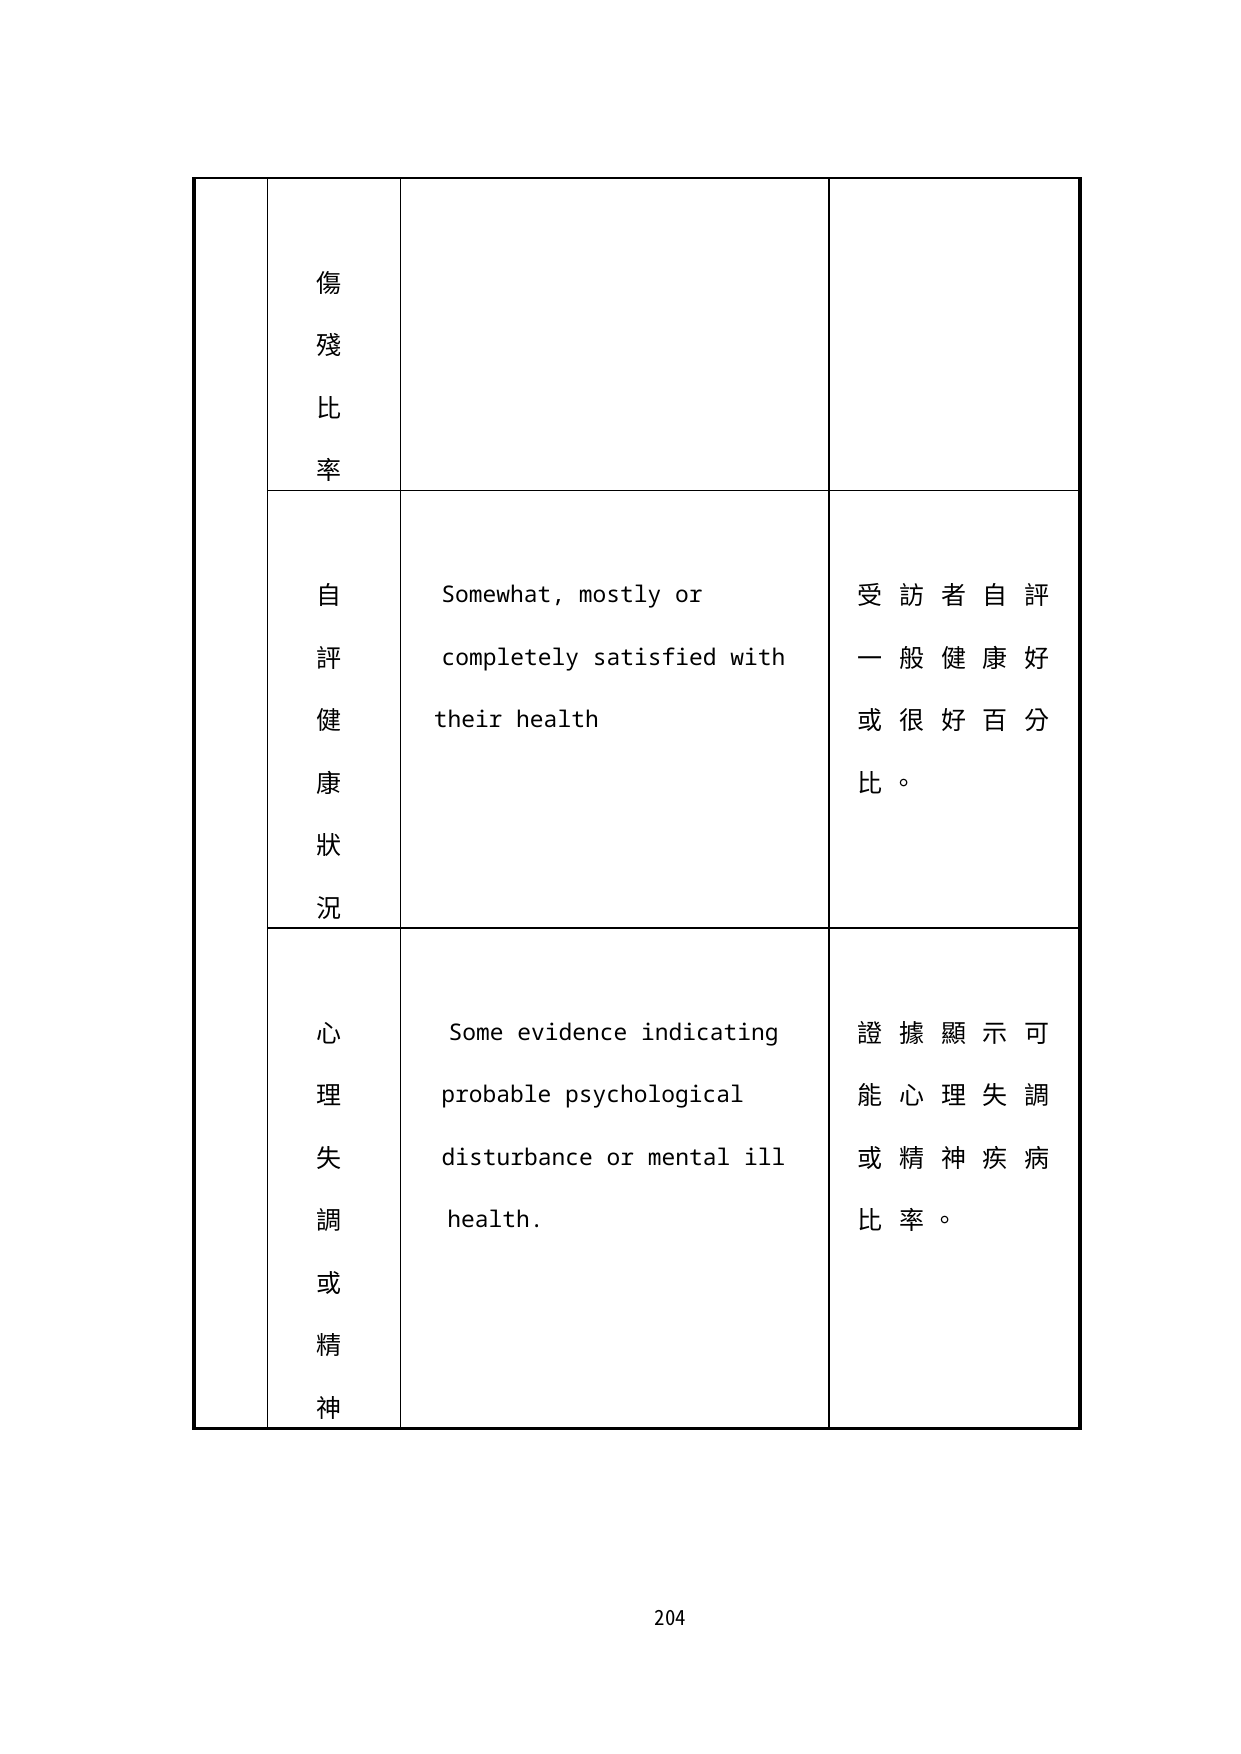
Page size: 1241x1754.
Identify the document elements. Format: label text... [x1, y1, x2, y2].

table_cell 心理失調或精神 [268, 929, 400, 1427]
table_cell [401, 179, 828, 490]
table_cell [830, 179, 1078, 490]
table_cell 受訪者自評一般健康好或很好百分比。 [830, 491, 1078, 927]
table_cell 傷殘比率 [268, 179, 400, 490]
table_cell 自評健康狀況 [268, 491, 400, 927]
table_cell Some evidence indicating probable psychological disturbance or mental ill health. [401, 929, 828, 1427]
table_cell Somewhat, mostly or completely satisfied with their health [401, 491, 828, 927]
table_cell 證據顯示可能心理失調或精神疾病比率。 [830, 929, 1078, 1427]
table_cell [196, 179, 267, 1427]
